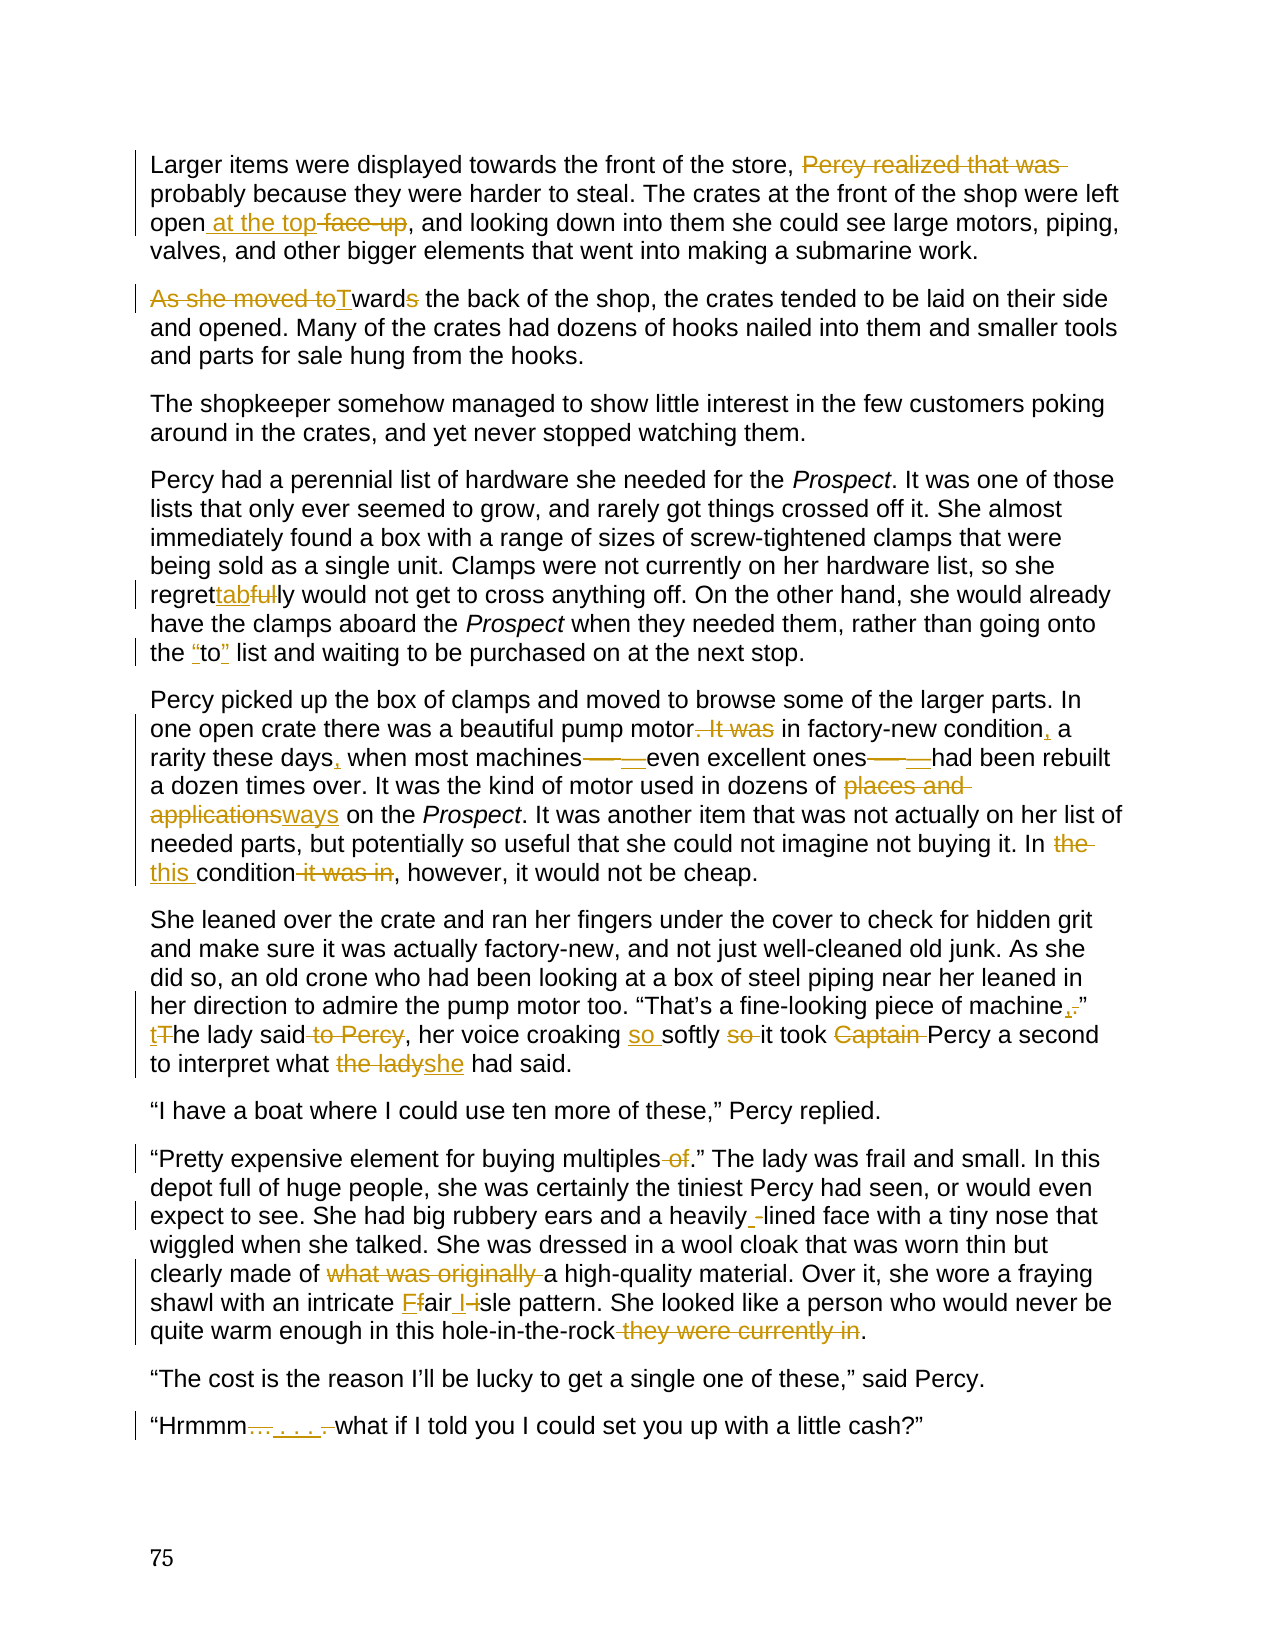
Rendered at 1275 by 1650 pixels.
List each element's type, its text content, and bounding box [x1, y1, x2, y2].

text Tward the back of the shop, the crates tended to be laid on their side and opened. Many of the crates had dozens of hooks nailed into them and smaller tools and parts for sale hung from the hooks. [150, 284, 1125, 370]
text “The cost is the reason I’ll be lucky to get a single one of these,” said Percy. [150, 1364, 1125, 1392]
text “I have a boat where I could use ten more of these,” Percy replied. [150, 1096, 1125, 1125]
text Larger items were displayed towards the front of the store, probably because they were harder to steal. The crates at the front of the shop were left open at the top, and looking down into them she could see large motors, piping, valves, and other bigger elements that went into making a submarine work. [150, 150, 1125, 265]
text “Hrmmm . . . what if I told you I could set you up with a little cash?” [150, 1411, 1125, 1440]
text Percy picked up the box of clamps and moved to browse some of the larger parts. In one open crate there was a beautiful pump motor in factory-new condition, a rarity these days, when most machines—even excellent ones—had been rebuilt a dozen times over. It was the kind of motor used in dozens of ways on the Prospect. It was another item that was not actually on her list of needed parts, but potentially so useful that she could not imagine not buying it. In this condition, however, it would not be cheap. [150, 685, 1125, 886]
text The shopkeeper somehow managed to show little interest in the few customers poking around in the crates, and yet never stopped watching them. [150, 389, 1125, 446]
text “Pretty expensive element for buying multiples.” The lady was frail and small. In this depot full of huge people, she was certainly the tiniest Percy had seen, or would even expect to see. She had big rubbery ears and a heavily lined face with a tiny nose that wiggled when she talked. She was dressed in a wool cloak that was worn thin but clearly made of a high-quality material. Over it, she wore a fraying shawl with an intricate Fair Isle pattern. She looked like a person who would never be quite warm enough in this hole-in-the-rock. [150, 1144, 1125, 1345]
text Percy had a perennial list of hardware she needed for the Prospect. It was one of those lists that only ever seemed to grow, and rarely got things crossed off it. She almost immediately found a box with a range of sizes of screw-tightened clamps that were being sold as a single unit. Clamps were not currently on her hardware list, so she regrettably would not get to cross anything off. On the other hand, she would already have the clamps aboard the Prospect when they needed them, rather than going onto the “to” list and waiting to be purchased on at the next stop. [150, 465, 1125, 666]
text She leaned over the crate and ran her fingers under the cover to check for hidden grit and make sure it was actually factory-new, and not just well-cleaned old junk. As she did so, an old crone who had been looking at a box of steel piping near her leaned in her direction to admire the pump motor too. “That’s a fine-looking piece of machine,” the lady said, her voice croaking so softly it took Percy a second to interpret what she had said. [150, 905, 1125, 1077]
